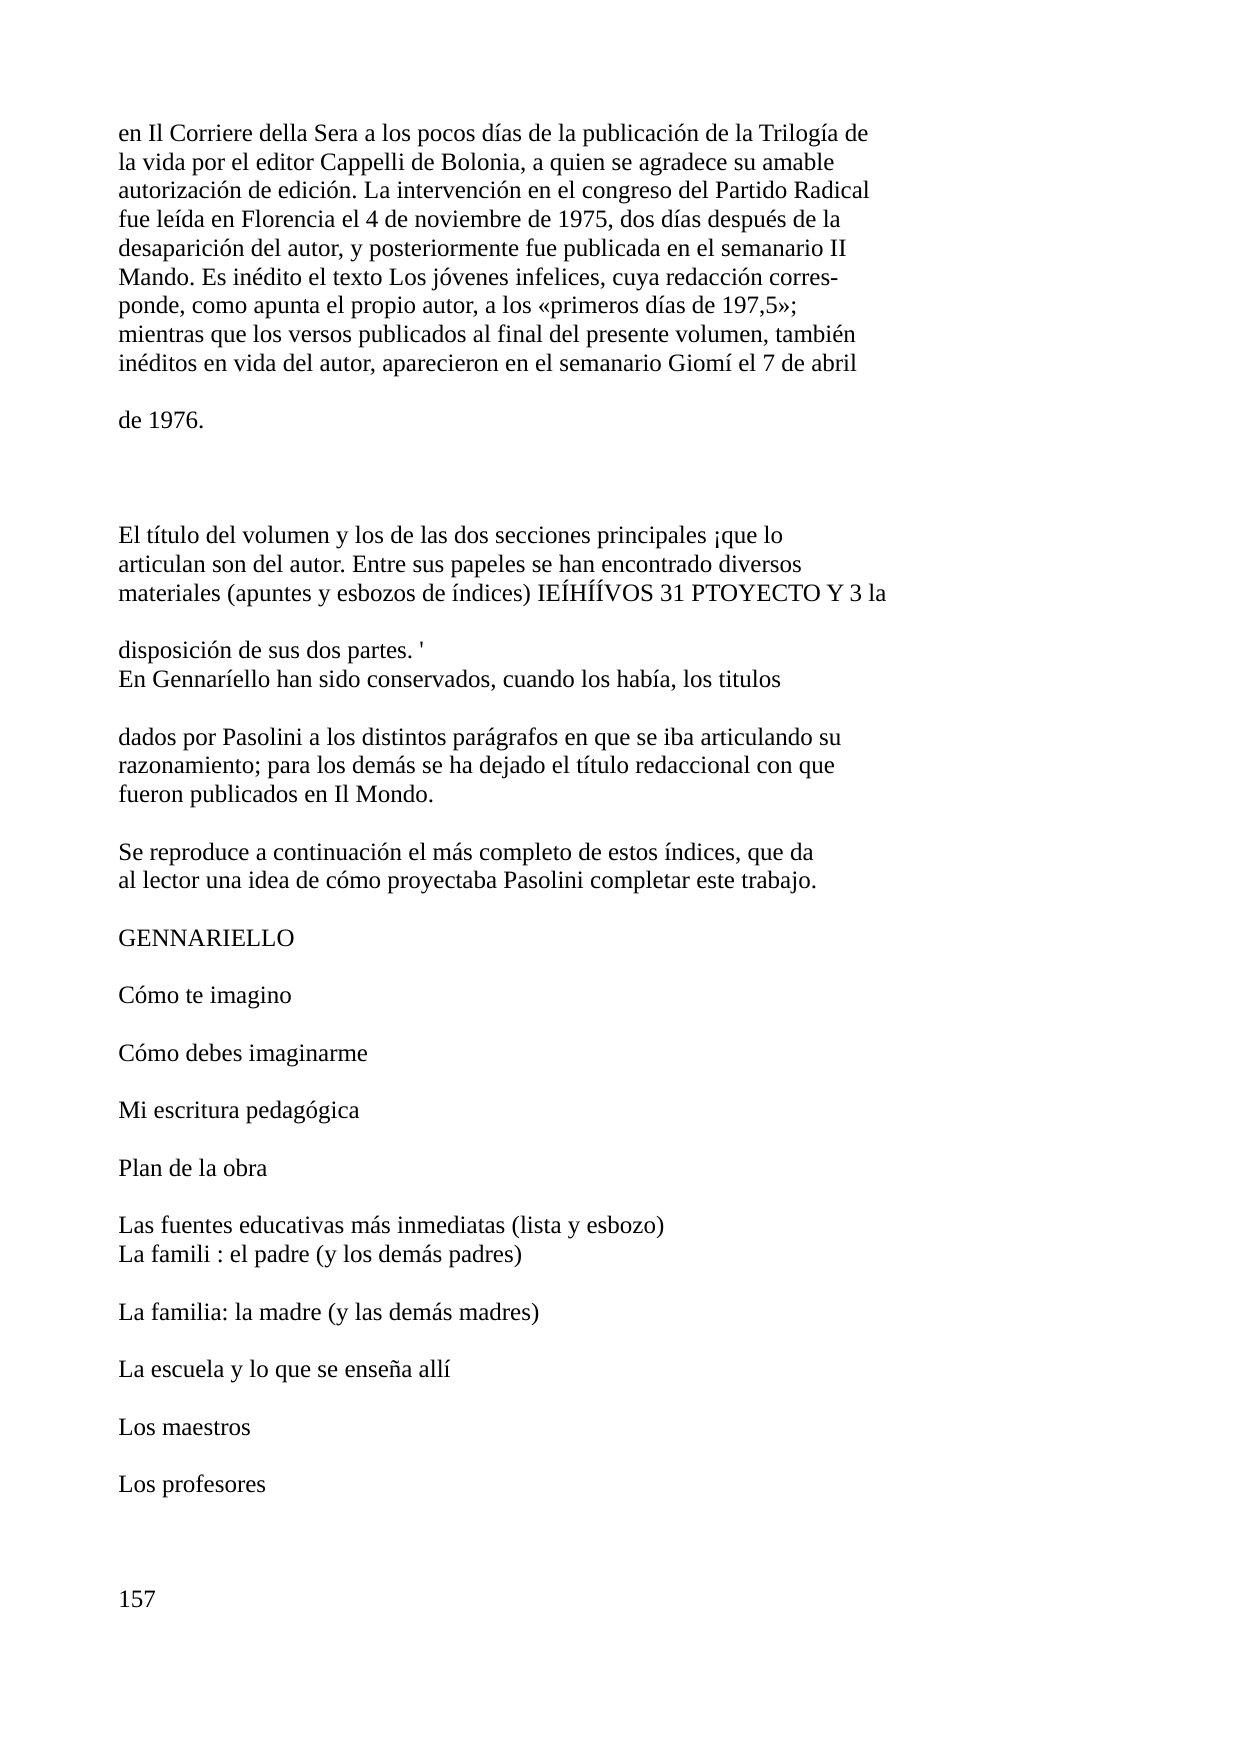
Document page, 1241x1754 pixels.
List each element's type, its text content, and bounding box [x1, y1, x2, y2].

text dados por Pasolini a los distintos parágrafos en que se iba articulando su [118, 722, 1122, 751]
text mientras que los versos publicados al final del presente volumen, también [118, 319, 1122, 348]
text Cómo te imagino [118, 981, 1122, 1009]
text materiales (apuntes y esbozos de índices) IEÍHÍÍVOS 31 PTOYECTO Y 3 la [118, 578, 1122, 607]
text 157 [118, 1584, 1122, 1613]
text La famili : el padre (y los demás padres) [118, 1239, 1122, 1268]
text Los maestros [118, 1412, 1122, 1441]
text La familia: la madre (y las demás madres) [118, 1297, 1122, 1326]
text Los profesores [118, 1469, 1122, 1498]
text inéditos en vida del autor, aparecieron en el semanario Giomí el 7 de abril [118, 348, 1122, 377]
text razonamiento; para los demás se ha dejado el título redaccional con que [118, 751, 1122, 779]
text disposición de sus dos partes. ' [118, 636, 1122, 664]
text Mi escritura pedagógica [118, 1096, 1122, 1124]
text desaparición del autor, y posteriormente fue publicada en el semanario II [118, 233, 1122, 262]
text al lector una idea de cómo proyectaba Pasolini completar este trabajo. [118, 866, 1122, 894]
text Se reproduce a continuación el más completo de estos índices, que da [118, 837, 1122, 866]
text la vida por el editor Cappelli de Bolonia, a quien se agradece su amable [118, 147, 1122, 176]
text fue leída en Florencia el 4 de noviembre de 1975, dos días después de la [118, 204, 1122, 233]
text en Il Corriere della Sera a los pocos días de la publicación de la Trilogía de [118, 118, 1122, 147]
text Plan de la obra [118, 1153, 1122, 1182]
text El título del volumen y los de las dos secciones principales ¡que lo [118, 521, 1122, 549]
text ponde, como apunta el propio autor, a los «primeros días de 197,5»; [118, 291, 1122, 319]
text Cómo debes imaginarme [118, 1038, 1122, 1067]
text En Gennaríello han sido conservados, cuando los había, los titulos [118, 664, 1122, 693]
text fueron publicados en Il Mondo. [118, 779, 1122, 808]
text autorización de edición. La intervención en el congreso del Partido Radical [118, 176, 1122, 204]
text Mando. Es inédito el texto Los jóvenes infelices, cuya redacción corres- [118, 262, 1122, 291]
text La escuela y lo que se enseña allí [118, 1354, 1122, 1383]
text articulan son del autor. Entre sus papeles se han encontrado diversos [118, 549, 1122, 578]
text GENNARIELLO [118, 923, 1122, 952]
text Las fuentes educativas más inmediatas (lista y esbozo) [118, 1211, 1122, 1239]
text de 1976. [118, 406, 1122, 434]
